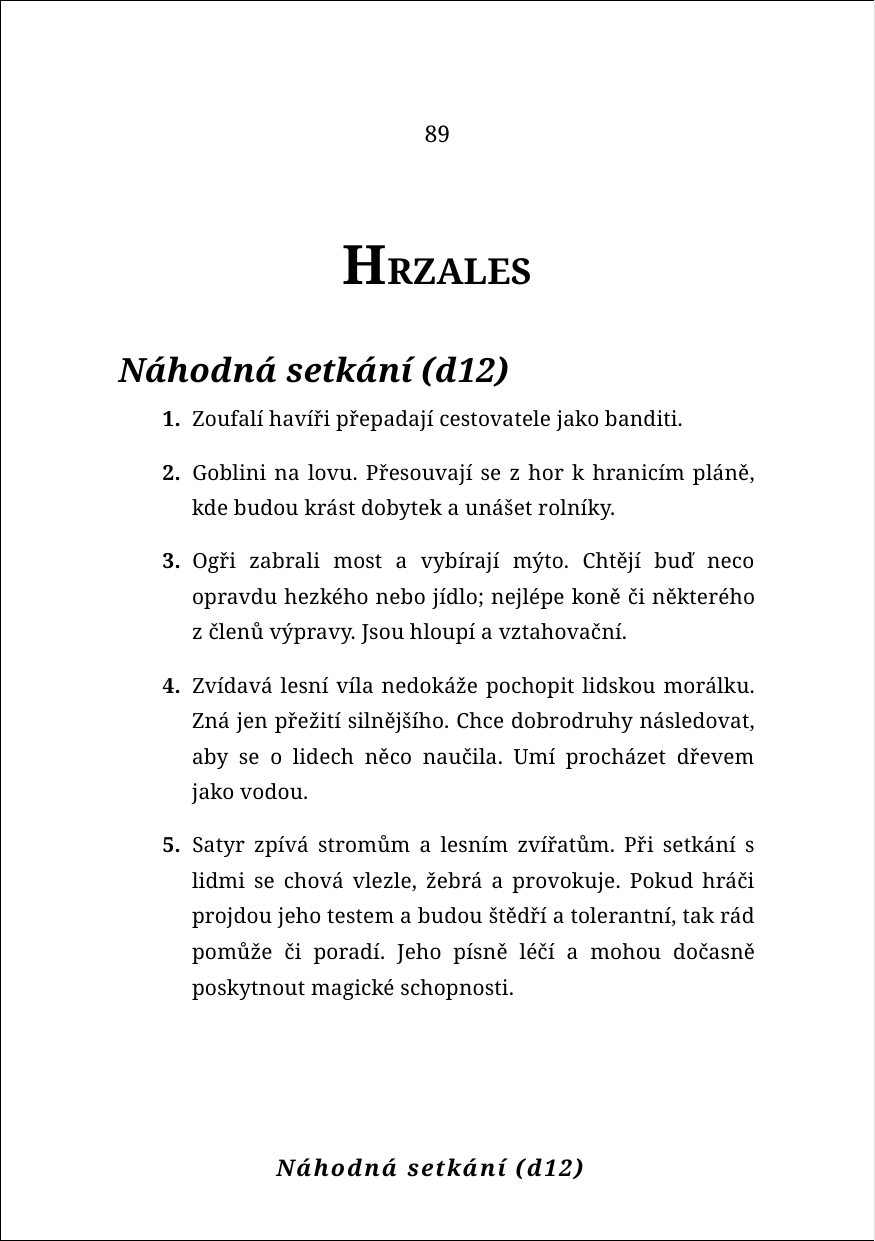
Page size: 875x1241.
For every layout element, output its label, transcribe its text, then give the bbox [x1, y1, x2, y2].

list Ogři zabrali most a vybírají mýto. Chtějí buď neco opravdu hezkého nebo jídlo; nejlépe koně či některého z členů výpravy. Jsou hloupí a vztahovační. [162, 546, 756, 646]
list Goblini na lovu. Přesouvají se z hor k hranicím pláně, kde budou krást dobytek a unášet rolníky. [162, 458, 756, 522]
list Zvídavá lesní víla nedokáže pochopit lidskou morálku. Zná jen přežití silnějšího. Chce dobrodruhy následovat, aby se o lidech něco naučila. Umí procházet dřevem jako vodou. [162, 671, 756, 806]
subtitle Náhodná setkání (d12) [118, 347, 756, 393]
list Satyr zpívá stromům a lesním zvířatům. Při setkání s lidmi se chová vlezle, žebrá a provokuje. Pokud hráči projdou jeho testem a budou štědří a tolerantní, tak rád pomůže či poradí. Jeho písně léčí a mohou dočasně poskytnout magické schopnosti. [162, 831, 756, 1001]
subtitle Hrzales [118, 226, 756, 300]
list Zoufalí havíři přepadají cestovatele jako banditi. [162, 404, 756, 433]
